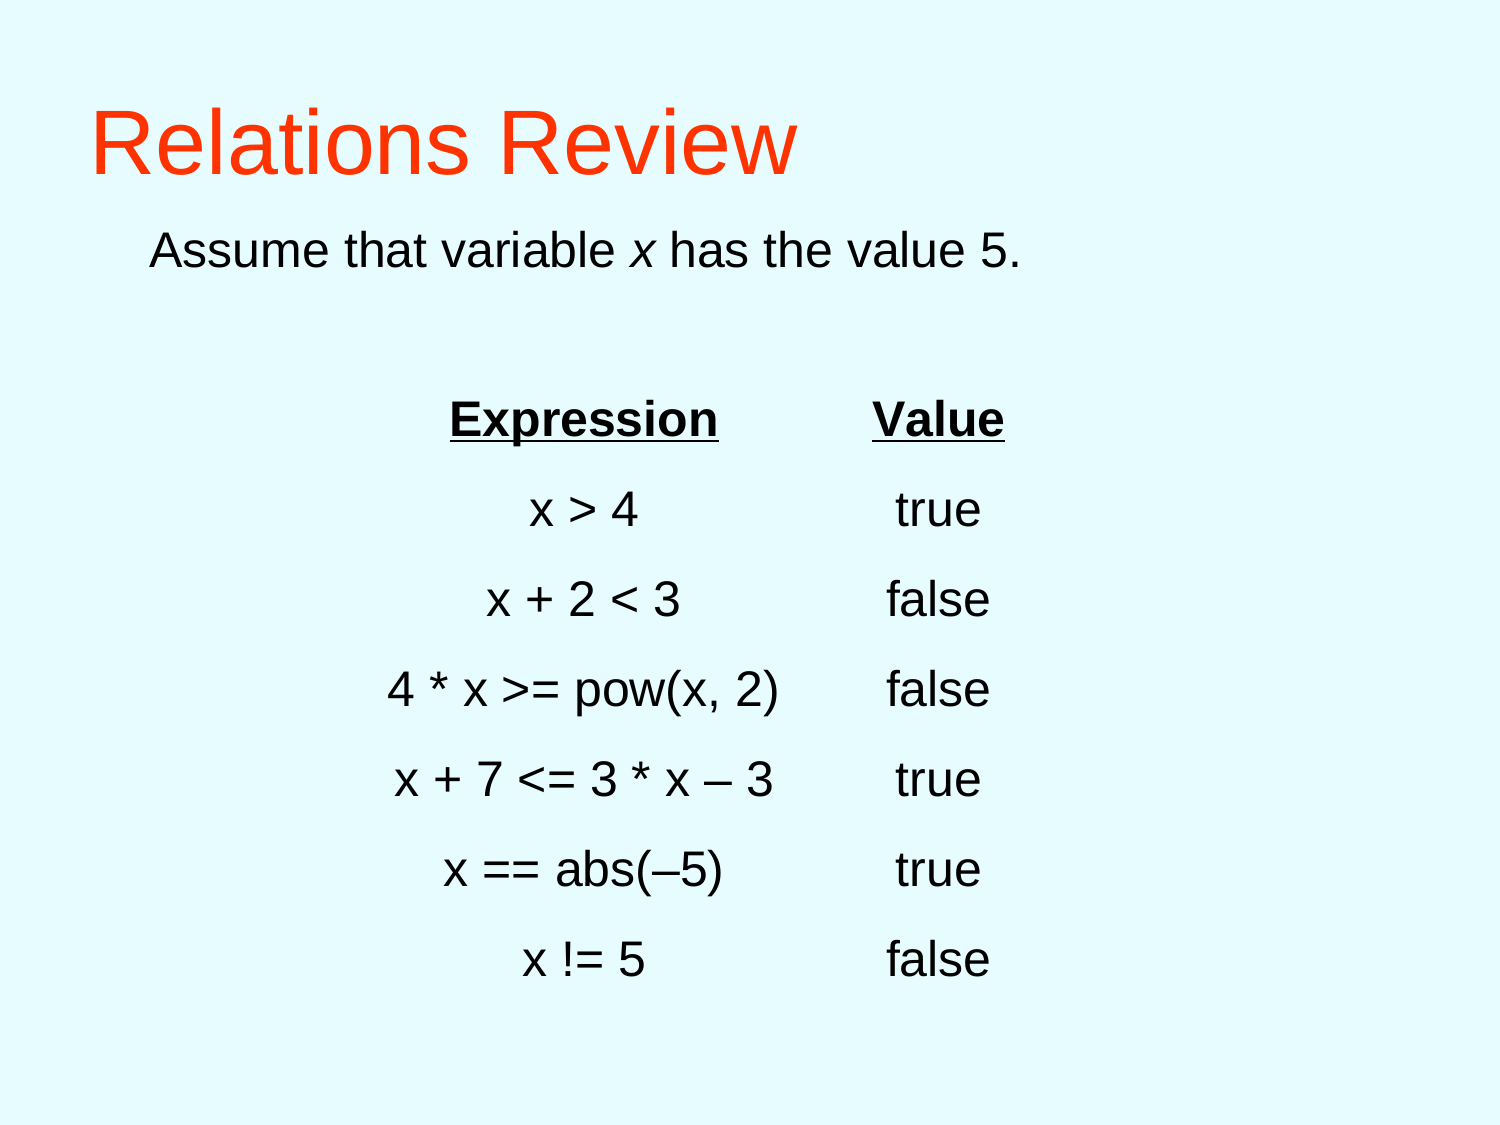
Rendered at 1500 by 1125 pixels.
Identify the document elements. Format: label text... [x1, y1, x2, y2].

text_box Expression x > 4 x + 2 < 3 4 * x >= pow(x, 2) x + 7 <= 3 * x – 3 x == abs(–5) x != 5 [351, 349, 817, 995]
text_box Assume that variable x has the value 5. [135, 210, 1216, 286]
text_box Value true false false true true false [831, 349, 1046, 995]
title Relations Review [75, 45, 1423, 231]
